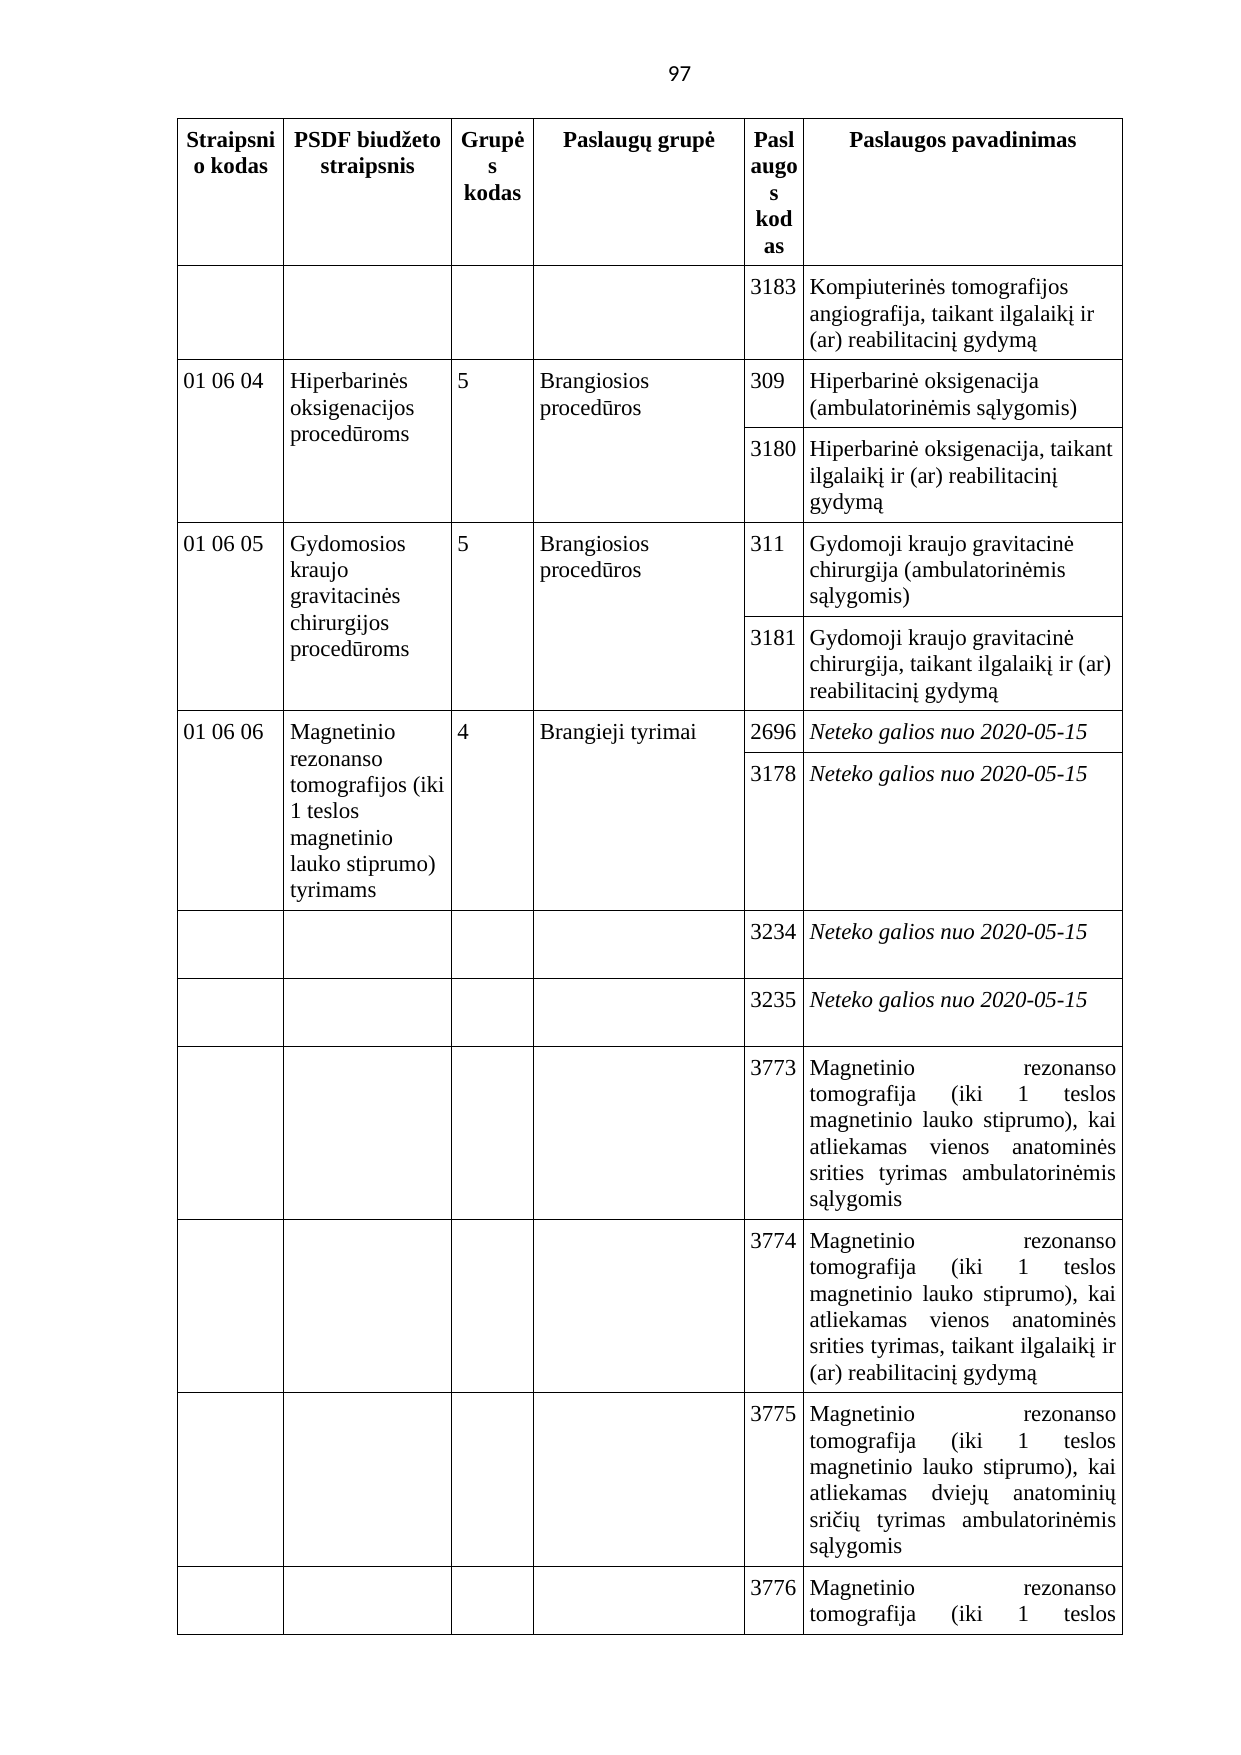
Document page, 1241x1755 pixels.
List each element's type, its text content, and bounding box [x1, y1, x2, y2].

table_cell 311 [745, 523, 803, 616]
table_cell [178, 1567, 283, 1633]
table_cell [534, 1393, 744, 1566]
table_header PSDF biudžeto straipsnis [284, 119, 451, 265]
table_cell 5 [452, 360, 533, 427]
table_cell Hiperbarinė oksigenacija (ambulatorinėmis sąlygomis) [804, 360, 1122, 427]
table_cell Kompiuterinės tomografijos angiografija, taikant ilgalaikį ir (ar) reabilitacinį gydymą [804, 266, 1122, 359]
table_cell Magnetinio rezonanso tomografija (iki 1 teslos [804, 1567, 1122, 1633]
table_cell [534, 911, 744, 978]
table_cell [178, 979, 283, 1046]
table_cell Neteko galios nuo 2020-05-15 [804, 711, 1122, 752]
table_cell [534, 1567, 744, 1633]
table_cell [452, 1047, 533, 1219]
table_cell 01 06 05 [178, 523, 283, 616]
table_cell Neteko galios nuo 2020-05-15 [804, 979, 1122, 1046]
table_cell Magnetinio rezonanso tomografija (iki 1 teslos magnetinio lauko stiprumo), kai atliekamas dviejų anatominių sričių tyrimas ambulatorinėmis sąlygomis [804, 1393, 1122, 1566]
table_cell 3181 [745, 617, 803, 710]
table_cell [452, 911, 533, 978]
table_cell Brangieji tyrimai [534, 711, 744, 752]
table_cell Gydomosios kraujo gravitacinės chirurgijos procedūroms [284, 523, 451, 710]
table_cell [284, 979, 451, 1046]
table_cell Magnetinio rezonanso tomografijos (iki 1 teslos magnetinio lauko stiprumo) tyrimams [284, 711, 451, 910]
table_cell [534, 1047, 744, 1219]
table_cell Brangiosios procedūros [534, 523, 744, 710]
table_cell [178, 427, 283, 522]
table_cell [284, 911, 451, 978]
table_cell 3776 [745, 1567, 803, 1633]
table_cell [534, 752, 744, 910]
table_cell Gydomoji kraujo gravitacinė chirurgija (ambulatorinėmis sąlygomis) [804, 523, 1122, 616]
table_header Paslaugos pavadinimas [804, 119, 1122, 265]
table_cell 3180 [745, 428, 803, 522]
table_cell [452, 1567, 533, 1633]
table_cell [284, 1047, 451, 1219]
table_cell Hiperbarinės oksigenacijos procedūroms [284, 360, 451, 522]
table_cell 01 06 04 [178, 360, 283, 427]
table_cell [534, 1220, 744, 1392]
table_cell 3234 [745, 911, 803, 978]
table_cell Gydomoji kraujo gravitacinė chirurgija, taikant ilgalaikį ir (ar) reabilitacinį gydymą [804, 617, 1122, 710]
table_cell [178, 1220, 283, 1392]
table_cell 309 [745, 360, 803, 427]
table_cell 2696 [745, 711, 803, 752]
table_cell 3775 [745, 1393, 803, 1566]
table_cell [534, 427, 744, 522]
table_cell [452, 266, 533, 359]
table_cell 4 [452, 711, 533, 752]
table_cell 3774 [745, 1220, 803, 1392]
table_cell [178, 1047, 283, 1219]
table_cell [284, 1567, 451, 1633]
table_cell 3178 [745, 753, 803, 910]
table_cell Neteko galios nuo 2020-05-15 [804, 911, 1122, 978]
table_header Paslaugos kodas [745, 119, 803, 265]
table_cell 5 [452, 523, 533, 616]
table_cell [178, 266, 283, 359]
table_header Straipsnio kodas [178, 119, 283, 265]
table_cell 3235 [745, 979, 803, 1046]
table_cell [178, 911, 283, 978]
table_header Grupės kodas [452, 119, 533, 265]
table_cell 01 06 06 [178, 711, 283, 752]
table_cell 3183 [745, 266, 803, 359]
table_cell [452, 979, 533, 1046]
table_cell [534, 979, 744, 1046]
table_cell [284, 266, 451, 359]
table_cell [452, 1393, 533, 1566]
table_cell [284, 1220, 451, 1392]
table_cell Neteko galios nuo 2020-05-15 [804, 753, 1122, 910]
table_cell Brangiosios procedūros [534, 360, 744, 427]
table_cell Hiperbarinė oksigenacija, taikant ilgalaikį ir (ar) reabilitacinį gydymą [804, 428, 1122, 522]
table_cell Magnetinio rezonanso tomografija (iki 1 teslos magnetinio lauko stiprumo), kai atliekamas vienos anatominės srities tyrimas, taikant ilgalaikį ir (ar) reabilitacinį gydymą [804, 1220, 1122, 1392]
table_cell 3773 [745, 1047, 803, 1219]
table_cell [534, 266, 744, 359]
table_cell [178, 752, 283, 910]
table_cell Magnetinio rezonanso tomografija (iki 1 teslos magnetinio lauko stiprumo), kai atliekamas vienos anatominės srities tyrimas ambulatorinėmis sąlygomis [804, 1047, 1122, 1219]
table_header Paslaugų grupė [534, 119, 744, 265]
table_cell [284, 1393, 451, 1566]
table_cell [452, 427, 533, 522]
table_cell [452, 752, 533, 910]
table_cell [178, 616, 283, 710]
table_cell [178, 1393, 283, 1566]
table_cell [452, 616, 533, 710]
table_cell [452, 1220, 533, 1392]
